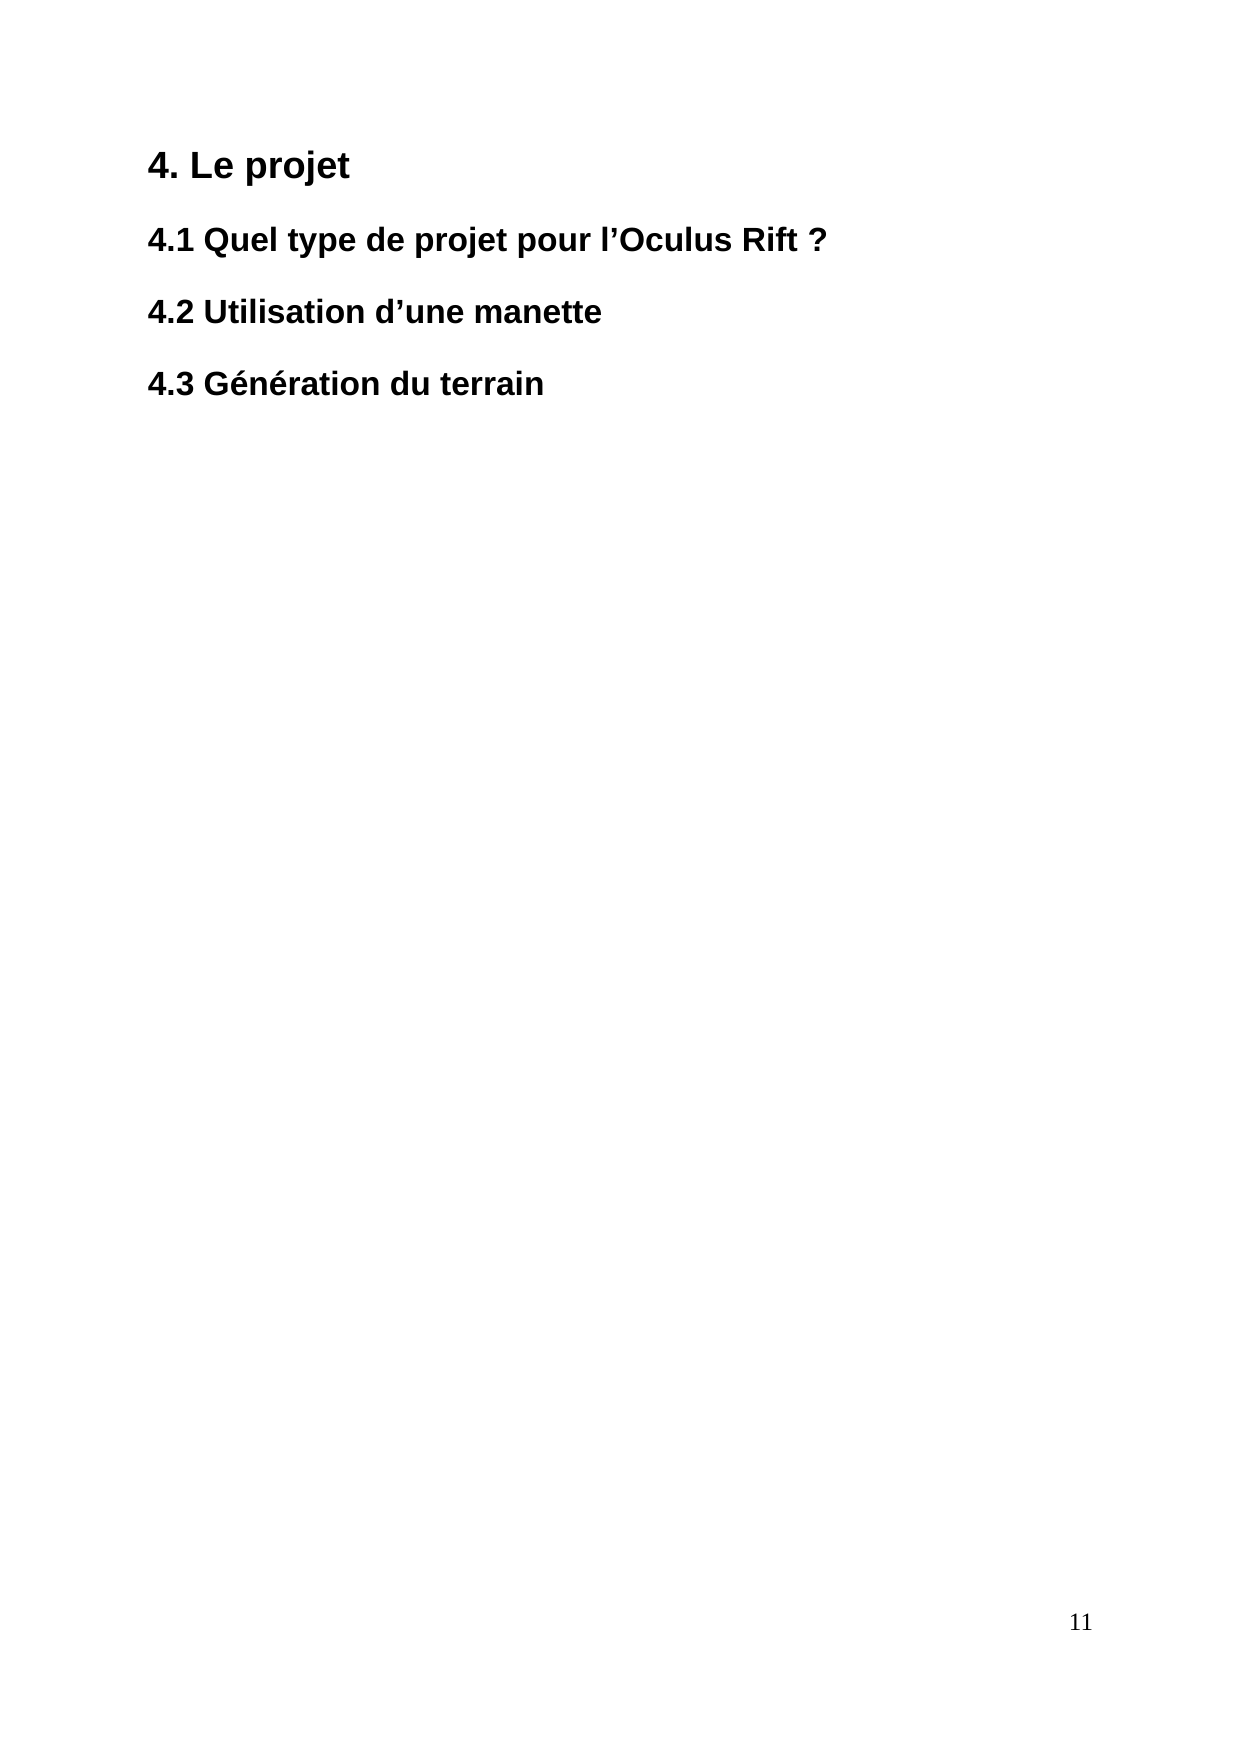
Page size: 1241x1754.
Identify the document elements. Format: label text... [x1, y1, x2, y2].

subtitle 4.2 Utilisation d’une manette [148, 292, 1093, 331]
subtitle 4. Le projet [148, 143, 1093, 187]
subtitle 4.3 Génération du terrain [148, 364, 1093, 403]
subtitle 4.1 Quel type de projet pour l’Oculus Rift ? [148, 220, 1093, 259]
